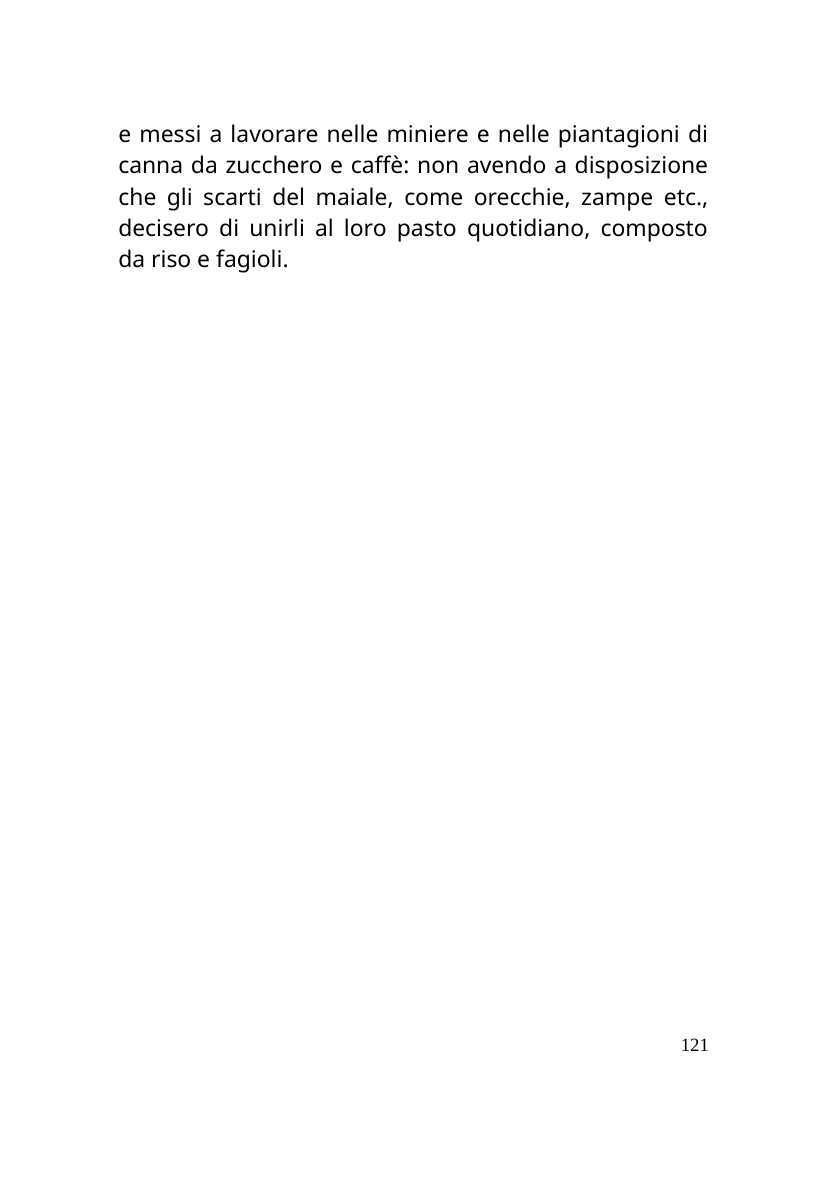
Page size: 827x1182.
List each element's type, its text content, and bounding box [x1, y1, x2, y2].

text e messi a lavorare nelle miniere e nelle piantagioni di canna da zucchero e caffè: non avendo a disposizione che gli scarti del maiale, come orecchie, zampe etc., decisero di unirli al loro pasto quotidiano, composto da riso e fagioli. [118, 118, 709, 274]
